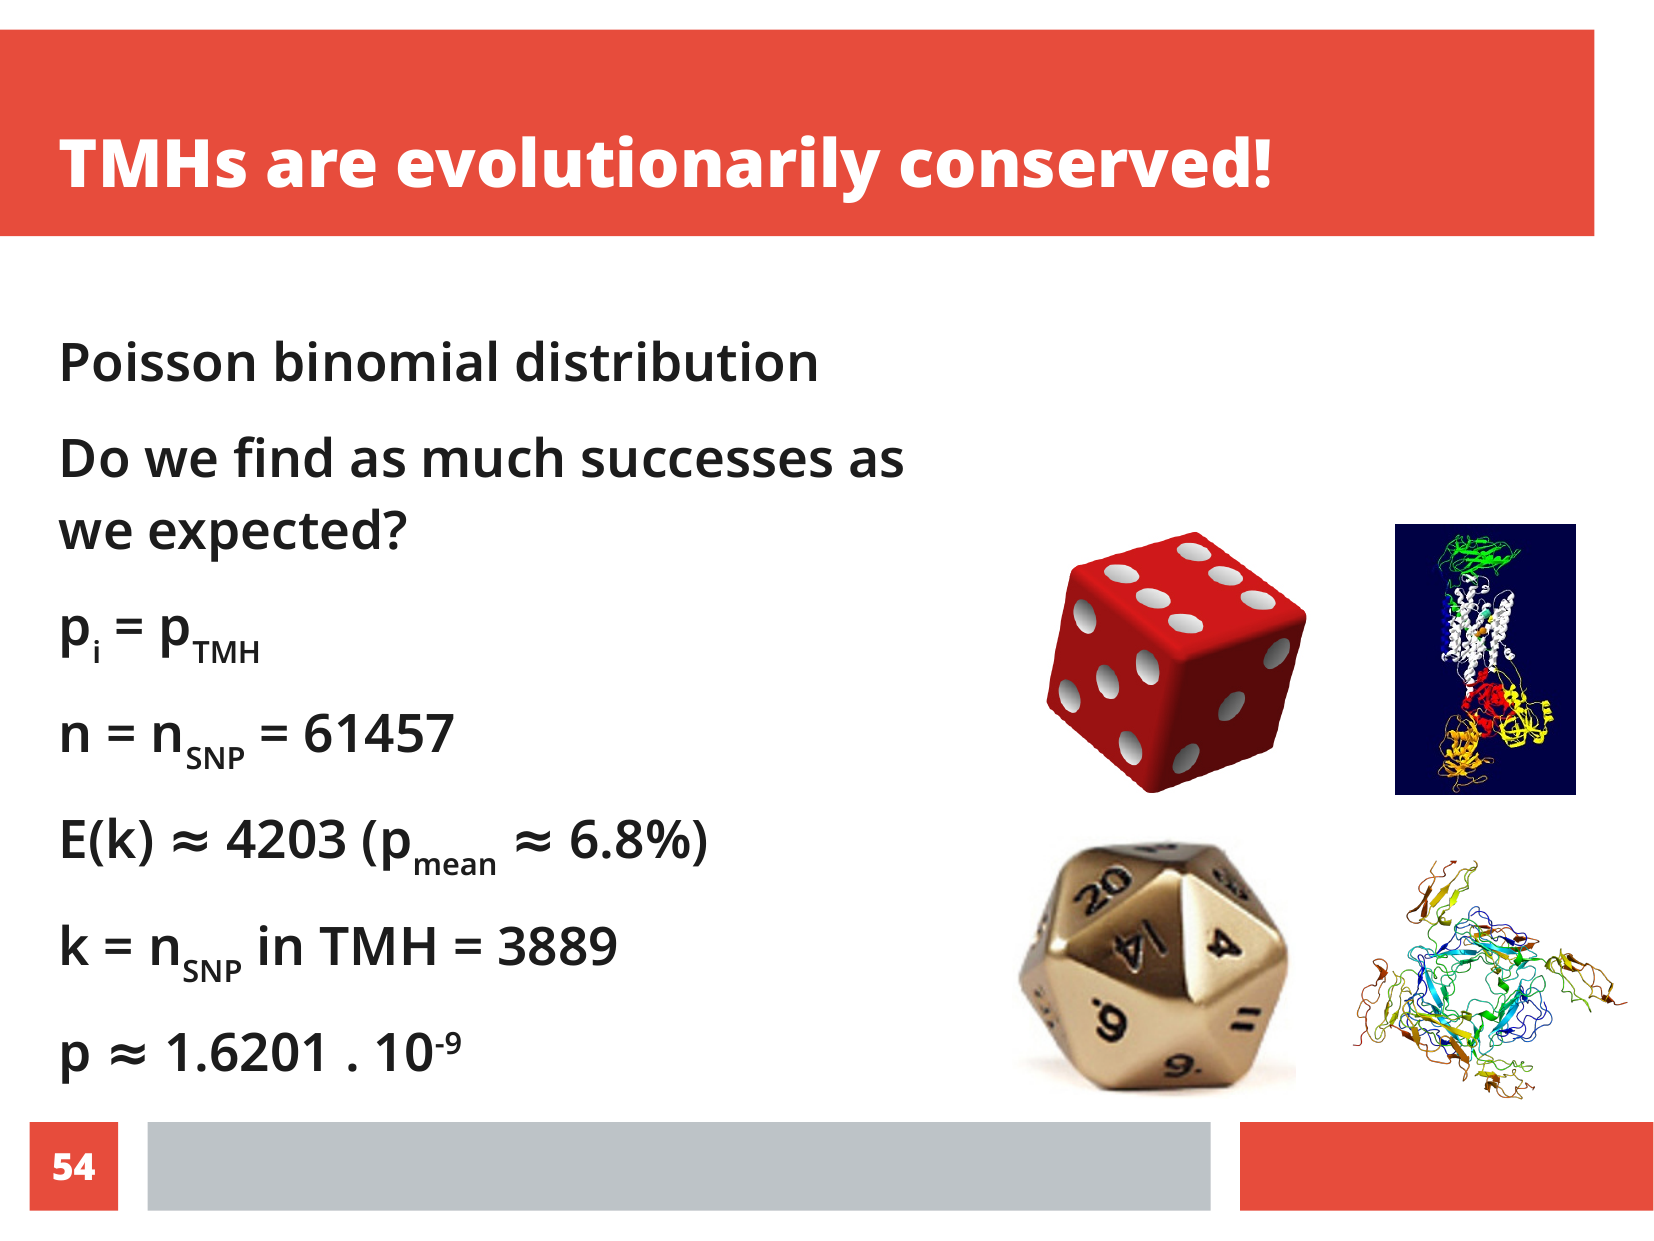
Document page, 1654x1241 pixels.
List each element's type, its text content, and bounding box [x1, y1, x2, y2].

title TMHs are evolutionarily conserved! [59, 59, 1595, 207]
picture [1346, 854, 1634, 1106]
list Poisson binomial distribution Do we find as much successes as we expected? pi = pTMH n = nSNP = 61457 E(k) ≈ 4203 (pmean ≈ 6.8%) k = nSNP in TMH = 3889 p ≈ 1.6201 . 10-9 [59, 324, 916, 1093]
picture [1012, 834, 1296, 1099]
picture [1395, 524, 1576, 796]
picture [1033, 509, 1317, 804]
